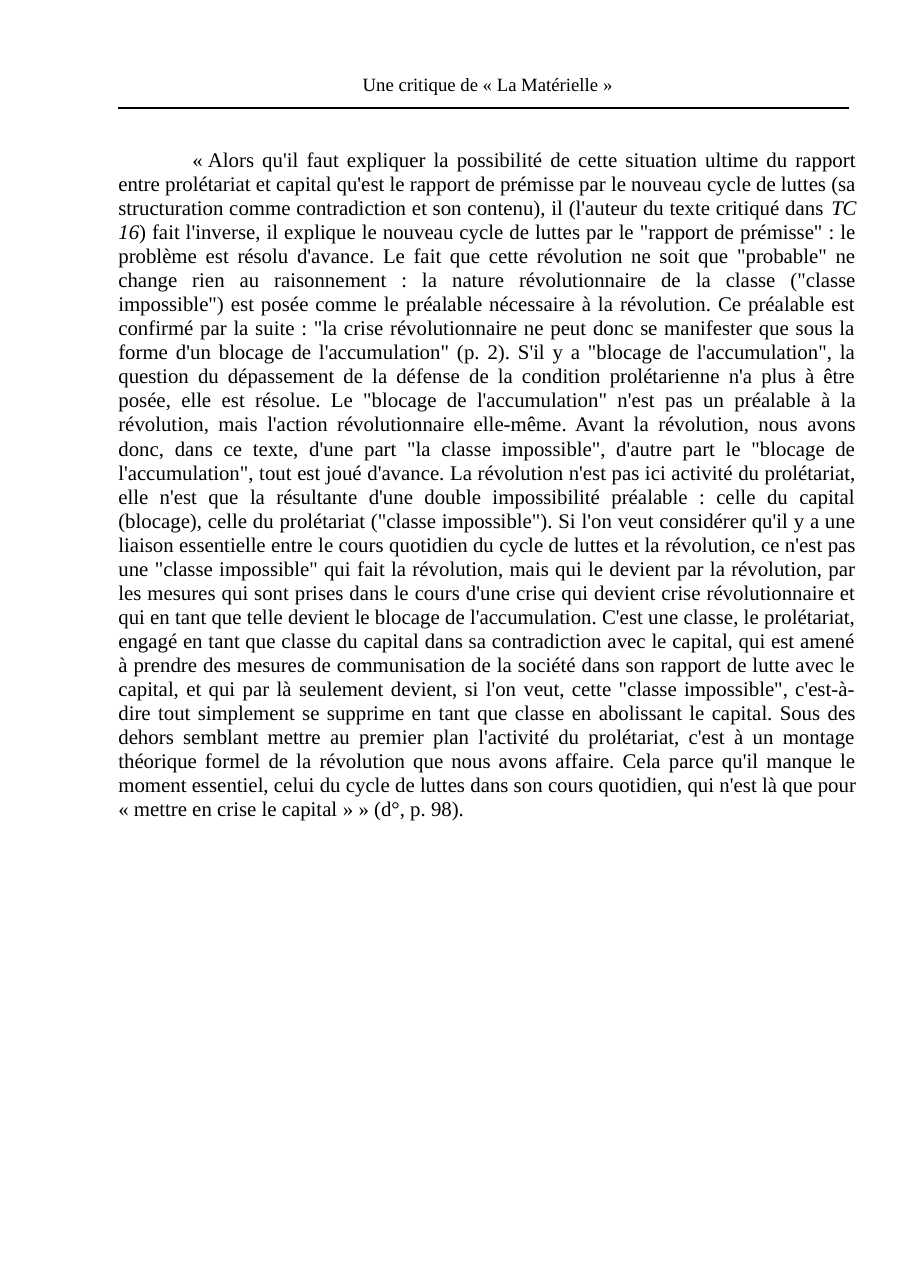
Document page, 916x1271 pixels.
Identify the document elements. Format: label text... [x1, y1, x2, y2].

subtitle « Alors qu'il faut expliquer la possibilité de cette situation ultime du rapport entre prolétariat et capital qu'est le rapport de prémisse par le nouveau cycle de luttes (sa structuration comme contradiction et son contenu), il (l'auteur du texte critiqué dans TC 16) fait l'inverse, il explique le nouveau cycle de luttes par le "rapport de prémisse" : le problème est résolu d'avance. Le fait que cette révolution ne soit que "probable" ne change rien au raisonnement : la nature révolutionnaire de la classe ("classe impossible") est posée comme le préalable nécessaire à la révolution. Ce préalable est confirmé par la suite : "la crise révolutionnaire ne peut donc se manifester que sous la forme d'un blocage de l'accumulation" (p. 2). S'il y a "blocage de l'accumulation", la question du dépassement de la défense de la condition prolétarienne n'a plus à être posée, elle est résolue. Le "blocage de l'accumulation" n'est pas un préalable à la révolution, mais l'action révolutionnaire elle-même. Avant la révolution, nous avons donc, dans ce texte, d'une part "la classe impossible", d'autre part le "blocage de l'accumulation", tout est joué d'avance. La révolution n'est pas ici activité du prolétariat, elle n'est que la résultante d'une double impossibilité préalable : celle du capital (blocage), celle du prolétariat ("classe impossible"). Si l'on veut considérer qu'il y a une liaison essentielle entre le cours quotidien du cycle de luttes et la révolution, ce n'est pas une "classe impossible" qui fait la révolution, mais qui le devient par la révolution, par les mesures qui sont prises dans le cours d'une crise qui devient crise révolutionnaire et qui en tant que telle devient le blocage de l'accumulation. C'est une classe, le prolétariat, engagé en tant que classe du capital dans sa contradiction avec le capital, qui est amené à prendre des mesures de communisation de la société dans son rapport de lutte avec le capital, et qui par là seulement devient, si l'on veut, cette "classe impossible", c'est-à-dire tout simplement se supprime en tant que classe en abolissant le capital. Sous des dehors semblant mettre au premier plan l'activité du prolétariat, c'est à un montage théorique formel de la révolution que nous avons affaire. Cela parce qu'il manque le moment essentiel, celui du cycle de luttes dans son cours quotidien, qui n'est là que pour « mettre en crise le capital » » (d°, p. 98). [118, 148, 856, 821]
